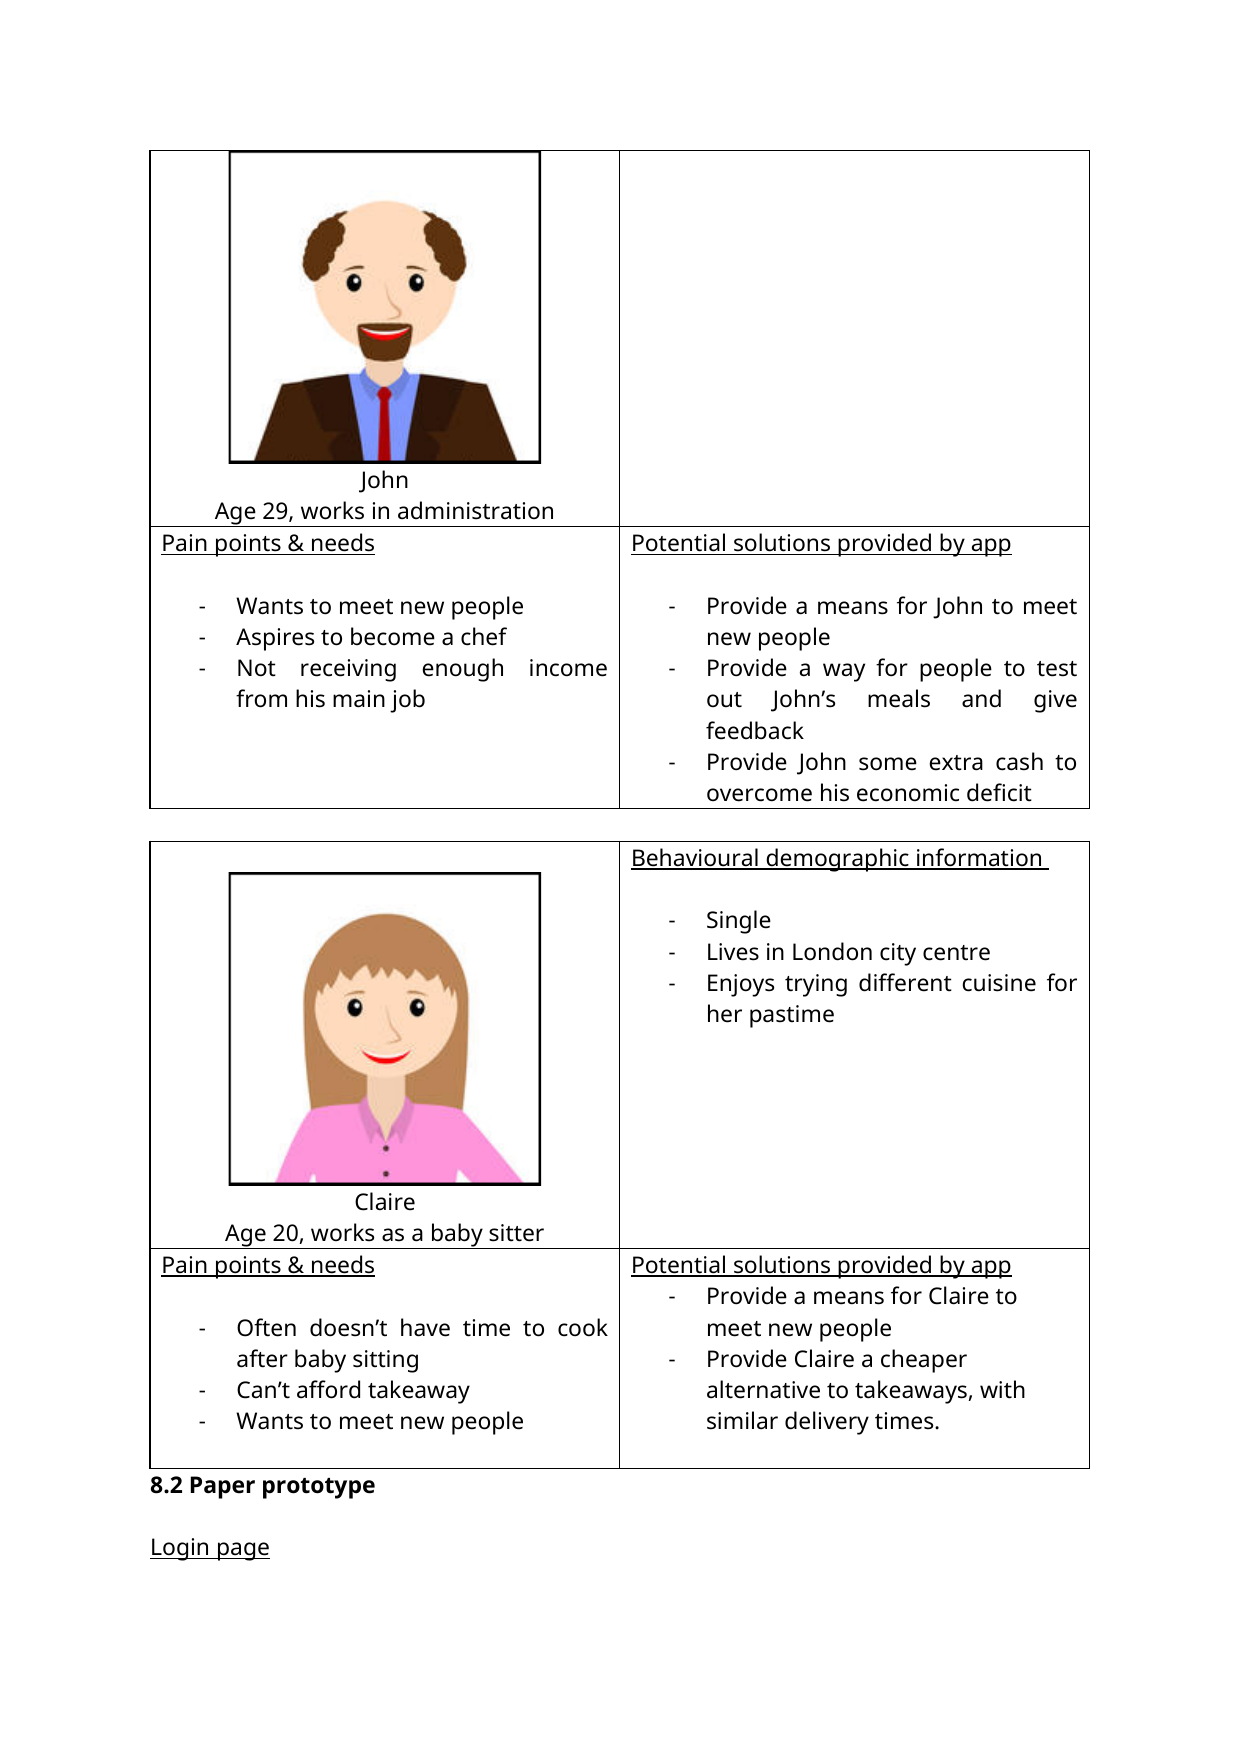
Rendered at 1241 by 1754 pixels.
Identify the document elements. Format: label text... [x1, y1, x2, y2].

text 8.2 Paper prototype [150, 1469, 1090, 1500]
table_cell Pain points & needs Wants to meet new people Aspires to become a chef Not receiving enough income from his main job [151, 527, 619, 808]
table_header [620, 151, 1089, 526]
table_cell Potential solutions provided by app Provide a means for John to meet new people Provide a way for people to test out John’s meals and give feedback Provide John some extra cash to overcome his economic deficit [620, 527, 1089, 808]
table_cell Pain points & needs Often doesn’t have time to cook after baby sitting Can’t afford takeaway Wants to meet new people [151, 1249, 619, 1468]
table_cell Potential solutions provided by app Provide a means for Claire to meet new people Provide Claire a cheaper alternative to takeaways, with similar delivery times. [620, 1249, 1089, 1468]
text Login page [150, 1531, 1090, 1562]
table_header John Age 29, works in administration [151, 151, 619, 526]
table_header Claire Age 20, works as a baby sitter [151, 842, 619, 1248]
table_header Behavioural demographic information Single Lives in London city centre Enjoys trying different cuisine for her pastime [620, 842, 1089, 1248]
